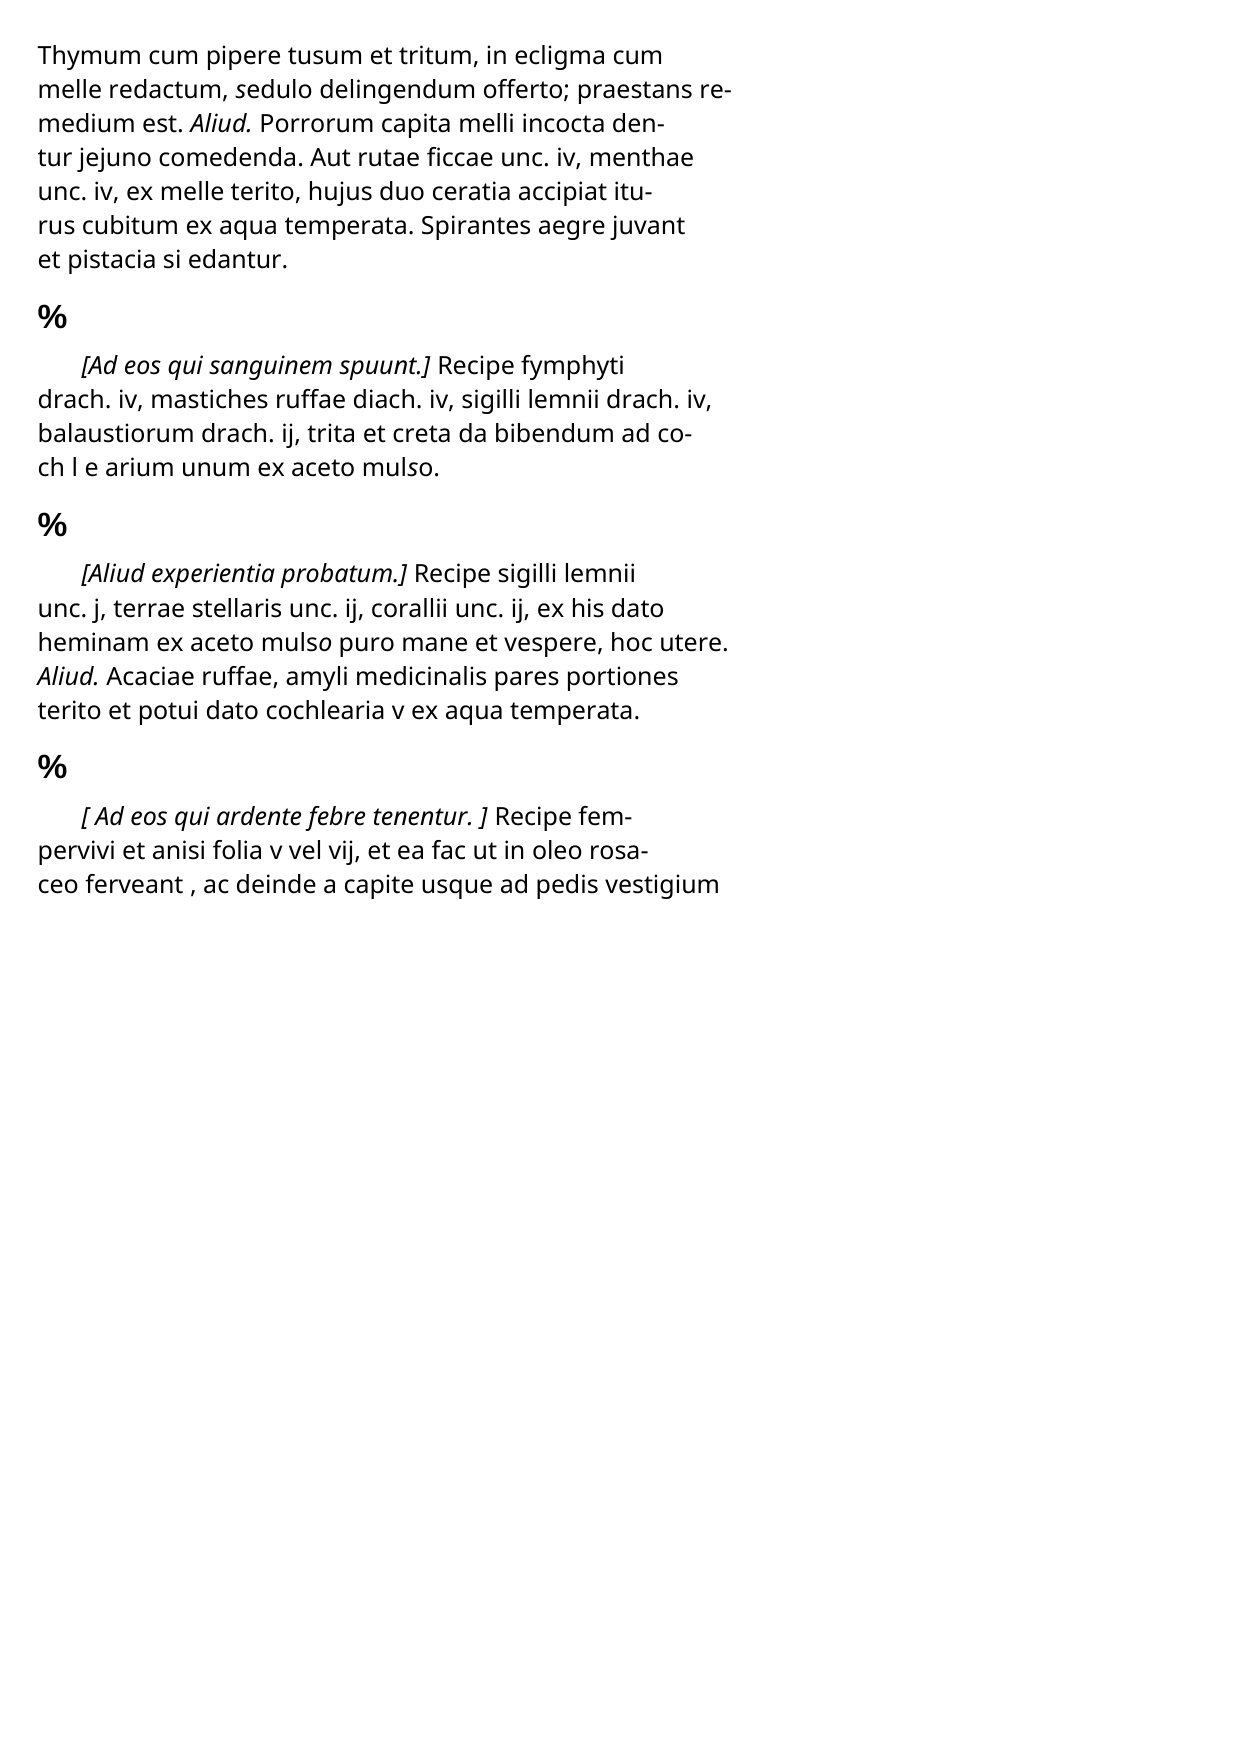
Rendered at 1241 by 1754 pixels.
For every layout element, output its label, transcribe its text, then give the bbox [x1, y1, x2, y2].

subtitle % [37, 505, 1203, 544]
text [Aliud experientia probatum.] Recipe sigilli lemnii unc. j, terrae stellaris unc. ij, corallii unc. ij, ex his dato heminam ex aceto mulso puro mane et vespere, hoc utere. Aliud. Acaciae ruffae, amyli medicinalis pares portiones terito et potui dato cochlearia v ex aqua temperata. [37, 556, 1203, 726]
text Thymum cum pipere tusum et tritum, in ecligma cum melle redactum, sedulo delingendum offerto; praestans re- medium est. Aliud. Porrorum capita melli incocta den- tur jejuno comedenda. Aut rutae ficcae unc. iv, menthae unc. iv, ex melle terito, hujus duo ceratia accipiat itu- rus cubitum ex aqua temperata. Spirantes aegre juvant et pistacia si edantur. [37, 37, 1203, 276]
subtitle % [37, 297, 1203, 335]
subtitle % [37, 747, 1203, 786]
text [ Ad eos qui ardente febre tenentur. ] Recipe fem- pervivi et anisi folia v vel vij, et ea fac ut in oleo rosa- ceo ferveant , ac deinde a capite usque ad pedis vestigium [37, 798, 1203, 901]
text [Ad eos qui sanguinem spuunt.] Recipe fymphyti drach. iv, mastiches ruffae diach. iv, sigilli lemnii drach. iv, balaustiorum drach. ij, trita et creta da bibendum ad co- ch l e arium unum ex aceto mulso. [37, 348, 1203, 484]
